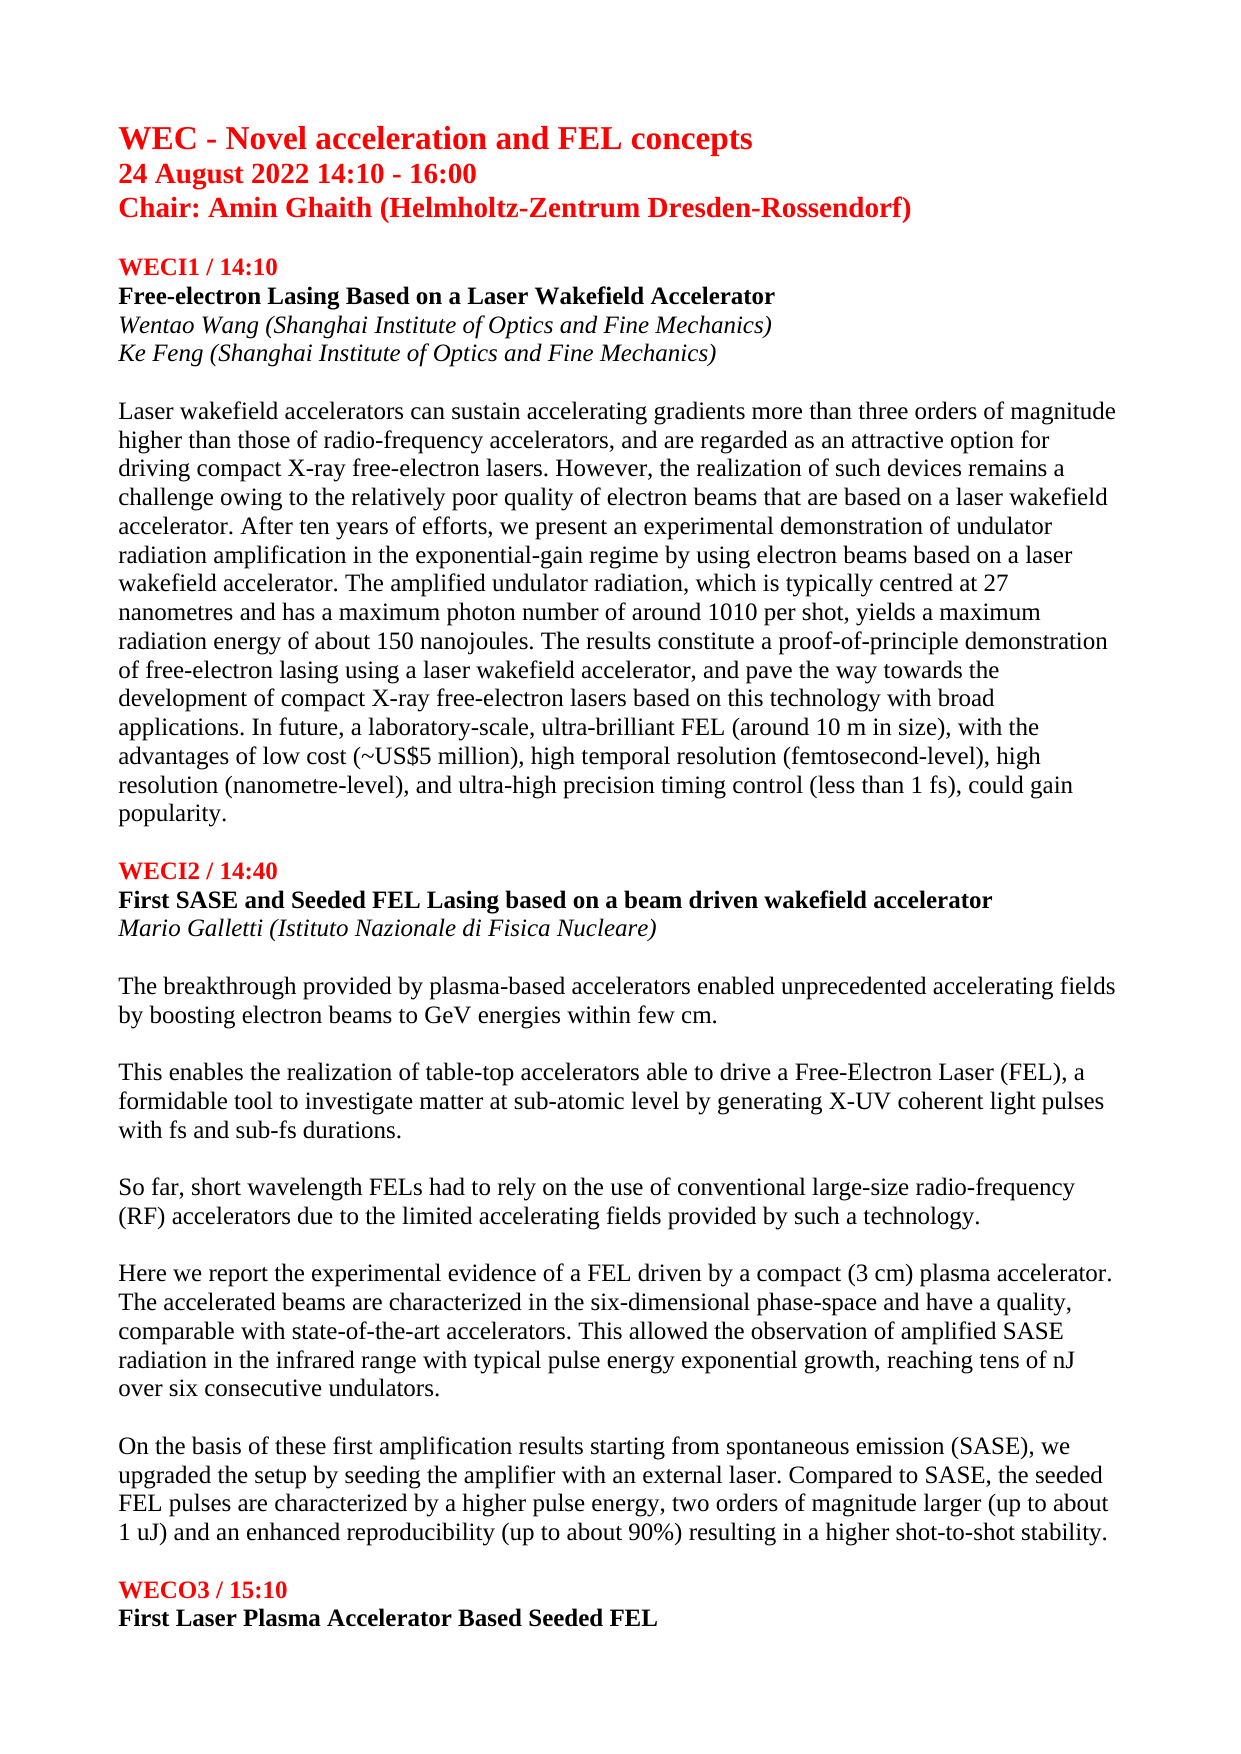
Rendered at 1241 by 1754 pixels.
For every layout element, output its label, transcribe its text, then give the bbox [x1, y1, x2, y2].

subtitle WECI1 / 14:10 [118, 252, 1122, 281]
subtitle Free-electron Lasing Based on a Laser Wakefield Accelerator [118, 281, 1122, 310]
subtitle Chair: Amin Ghaith (Helmholtz-Zentrum Dresden-Rossendorf) [118, 190, 1122, 223]
text Laser wakefield accelerators can sustain accelerating gradients more than three orders of magnitude higher than those of radio-frequency accelerators, and are regarded as an attractive option for driving compact X-ray free-electron lasers. However, the realization of such devices remains a challenge owing to the relatively poor quality of electron beams that are based on a laser wakefield accelerator. After ten years of efforts, we present an experimental demonstration of undulator radiation amplification in the exponential-gain regime by using electron beams based on a laser wakefield accelerator. The amplified undulator radiation, which is typically centred at 27 nanometres and has a maximum photon number of around 1010 per shot, yields a maximum radiation energy of about 150 nanojoules. The results constitute a proof-of-principle demonstration of free-electron lasing using a laser wakefield accelerator, and pave the way towards the development of compact X-ray free-electron lasers based on this technology with broad applications. In future, a laboratory-scale, ultra-brilliant FEL (around 10 m in size), with the advantages of low cost (~US$5 million), high temporal resolution (femtosecond-level), high resolution (nanometre-level), and ultra-high precision timing control (less than 1 fs), could gain popularity. [118, 396, 1122, 827]
text This enables the realization of table-top accelerators able to drive a Free-Electron Laser (FEL), a formidable tool to investigate matter at sub-atomic level by generating X-UV coherent light pulses with fs and sub-fs durations. [118, 1057, 1122, 1143]
text So far, short wavelength FELs had to rely on the use of conventional large-size radio-frequency (RF) accelerators due to the limited accelerating fields provided by such a technology. [118, 1172, 1122, 1230]
subtitle First SASE and Seeded FEL Lasing based on a beam driven wakefield accelerator [118, 885, 1122, 913]
text On the basis of these first amplification results starting from spontaneous emission (SASE), we upgraded the setup by seeding the amplifier with an external laser. Compared to SASE, the seeded FEL pulses are characterized by a higher pulse energy, two orders of magnitude larger (up to about 1 uJ) and an enhanced reproducibility (up to about 90%) resulting in a higher shot-to-shot stability. [118, 1431, 1122, 1546]
text The breakthrough provided by plasma-based accelerators enabled unprecedented accelerating fields by boosting electron beams to GeV energies within few cm. [118, 971, 1122, 1028]
subtitle Wentao Wang (Shanghai Institute of Optics and Fine Mechanics) [118, 310, 1122, 338]
subtitle WECO3 / 15:10 [118, 1575, 1122, 1603]
subtitle Ke Feng (Shanghai Institute of Optics and Fine Mechanics) [118, 338, 1122, 367]
subtitle WEC - Novel acceleration and FEL concepts [118, 118, 1122, 156]
subtitle 24 August 2022 14:10 - 16:00 [118, 156, 1122, 190]
text Here we report the experimental evidence of a FEL driven by a compact (3 cm) plasma accelerator. The accelerated beams are characterized in the six-dimensional phase-space and have a quality, comparable with state-of-the-art accelerators. This allowed the observation of amplified SASE radiation in the infrared range with typical pulse energy exponential growth, reaching tens of nJ over six consecutive undulators. [118, 1258, 1122, 1402]
subtitle First Laser Plasma Accelerator Based Seeded FEL [118, 1603, 1122, 1632]
subtitle WECI2 / 14:40 [118, 856, 1122, 885]
subtitle Mario Galletti (Istituto Nazionale di Fisica Nucleare) [118, 913, 1122, 942]
